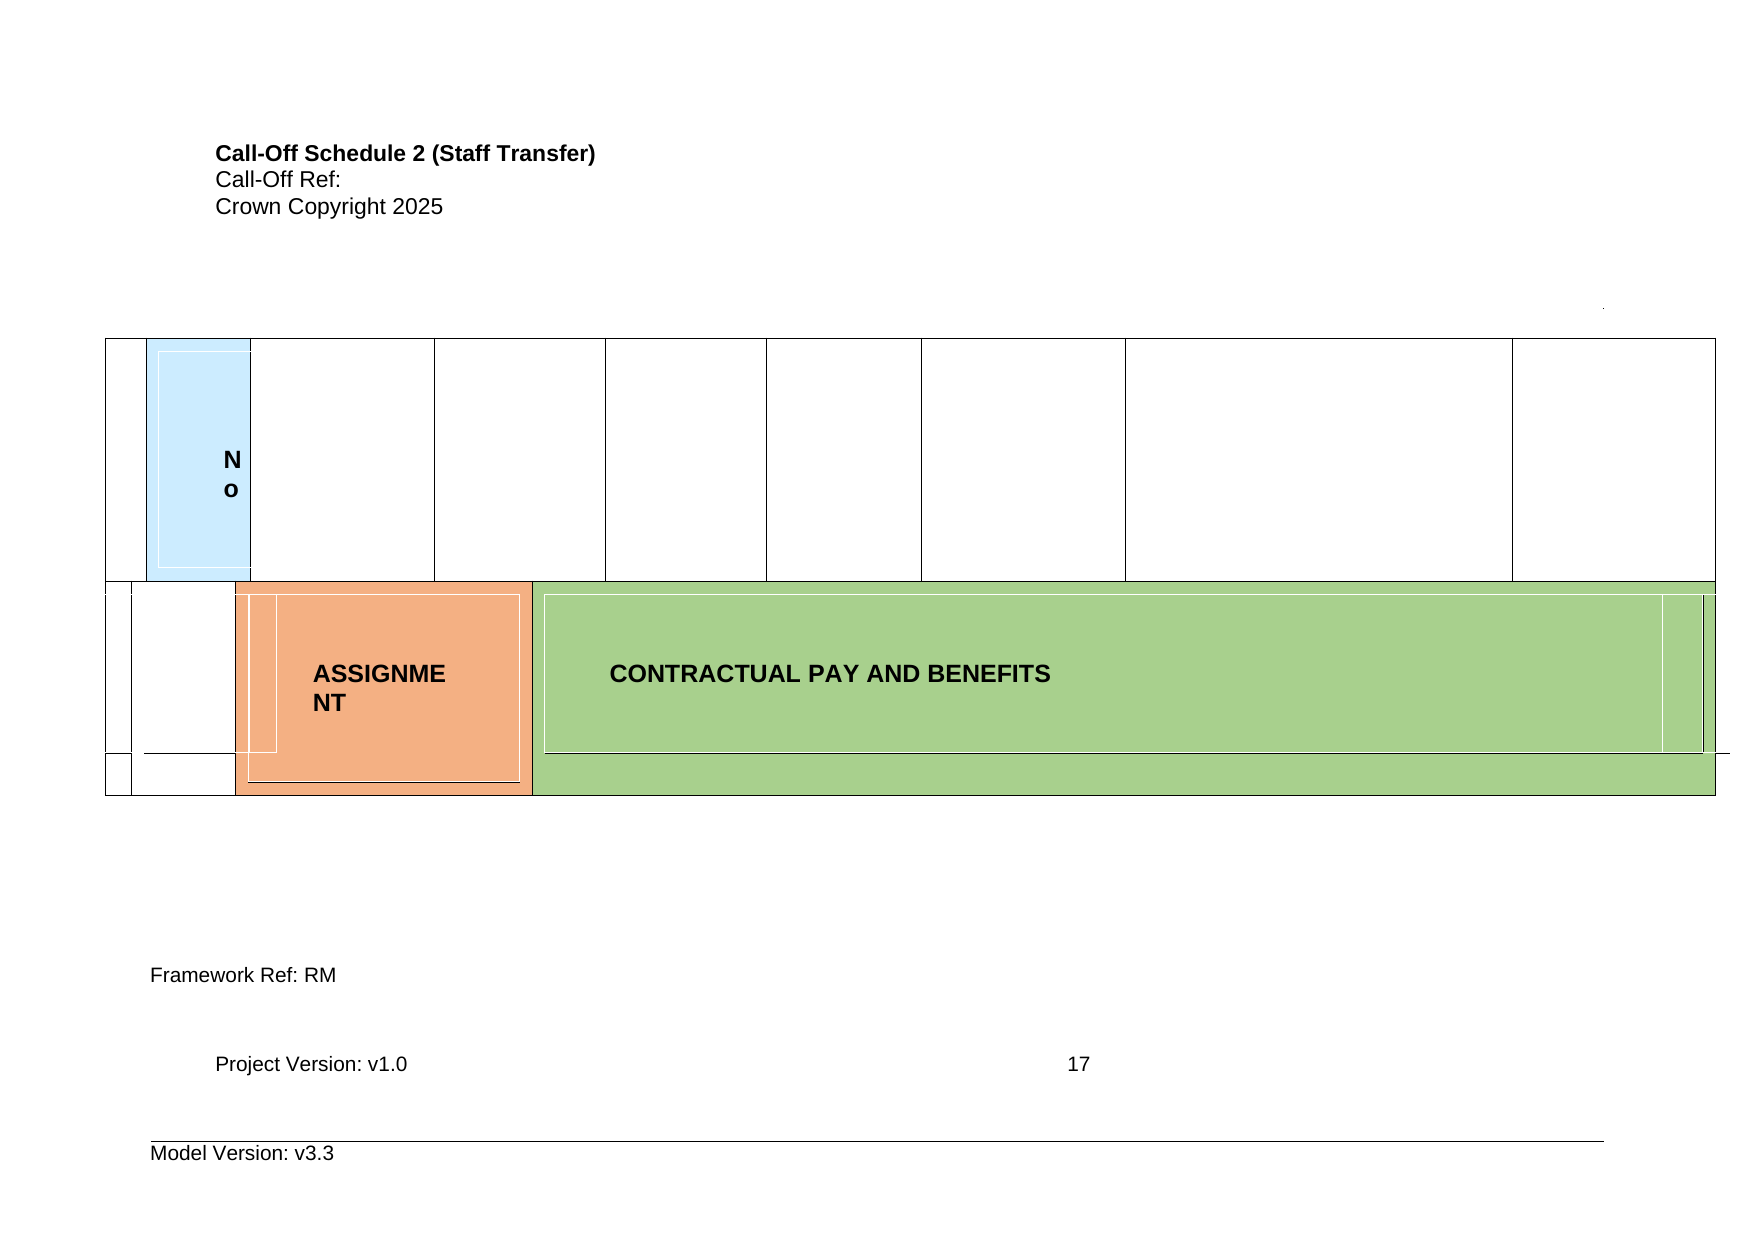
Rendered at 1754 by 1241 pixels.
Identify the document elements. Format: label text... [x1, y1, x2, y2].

table_cell [132, 595, 144, 752]
table_cell [1126, 339, 1512, 581]
table_cell [767, 339, 921, 581]
table_cell [106, 339, 146, 581]
table_cell [1716, 581, 1730, 594]
table_cell [106, 754, 131, 795]
table_cell [1513, 339, 1715, 581]
table_cell [106, 595, 131, 752]
table_cell [251, 339, 434, 581]
table_cell No [147, 339, 250, 581]
table_cell [132, 582, 235, 594]
table_cell [1716, 338, 1730, 581]
table_cell [145, 595, 235, 752]
table_cell ASSIGNMENT [236, 582, 532, 795]
table_cell [106, 582, 131, 594]
table_cell [251, 352, 290, 567]
table_cell [1716, 754, 1730, 795]
table_cell [606, 339, 766, 581]
table_cell [435, 339, 605, 581]
table_cell CONTRACTUAL PAY AND BENEFITS [533, 582, 1715, 795]
table_cell [922, 339, 1125, 581]
table_cell [1716, 595, 1730, 752]
table_cell [132, 753, 235, 795]
